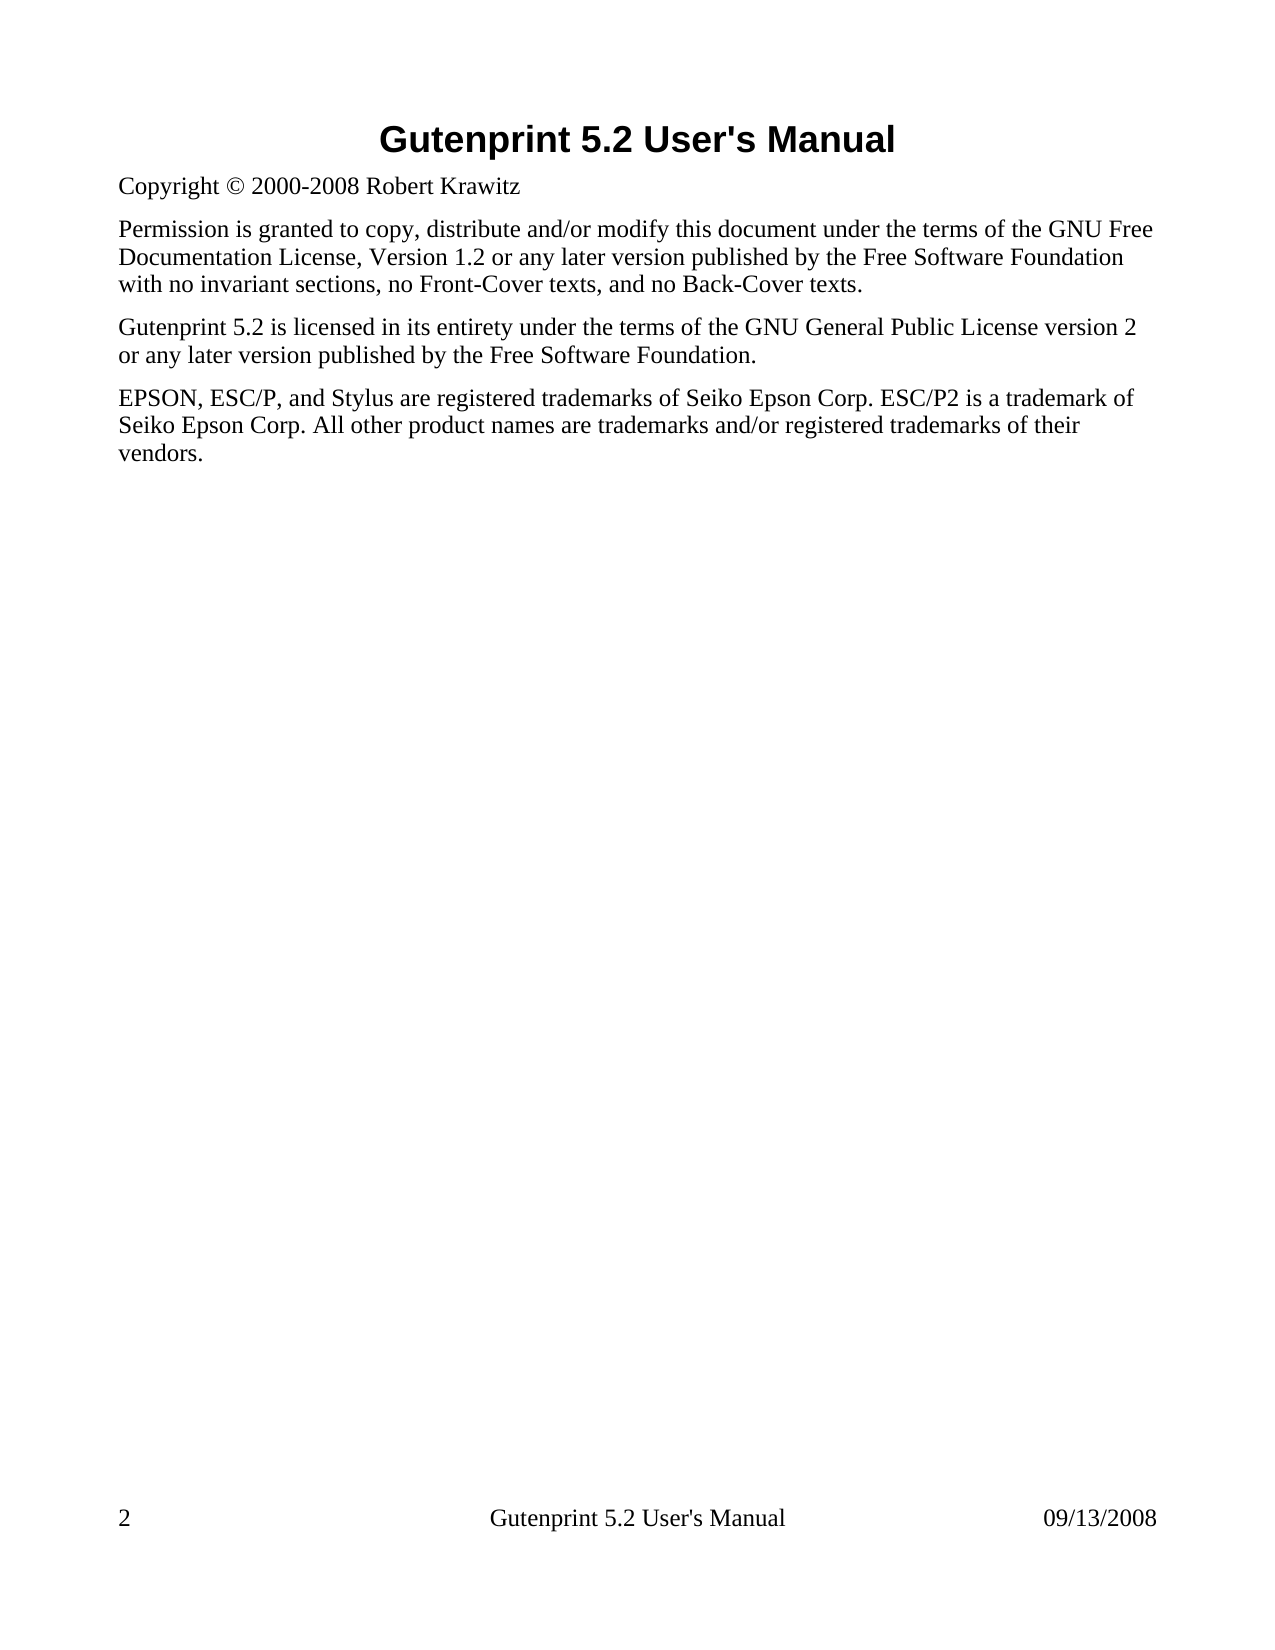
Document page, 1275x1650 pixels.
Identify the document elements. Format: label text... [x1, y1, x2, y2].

text Gutenprint 5.2 is licensed in its entirety under the terms of the GNU General Public License version 2 or any later version published by the Free Software Foundation. [118, 313, 1157, 369]
text Permission is granted to copy, distribute and/or modify this document under the terms of the GNU Free Documentation License, Version 1.2 or any later version published by the Free Software Foundation with no invariant sections, no Front-Cover texts, and no Back-Cover texts. [118, 215, 1157, 298]
text Copyright © 2000-2008 Robert Krawitz [118, 172, 1157, 200]
text EPSON, ESC/P, and Stylus are registered trademarks of Seiko Epson Corp. ESC/P2 is a trademark of Seiko Epson Corp. All other product names are trademarks and/or registered trademarks of their vendors. [118, 384, 1157, 467]
title Gutenprint 5.2 User's Manual [118, 118, 1157, 160]
